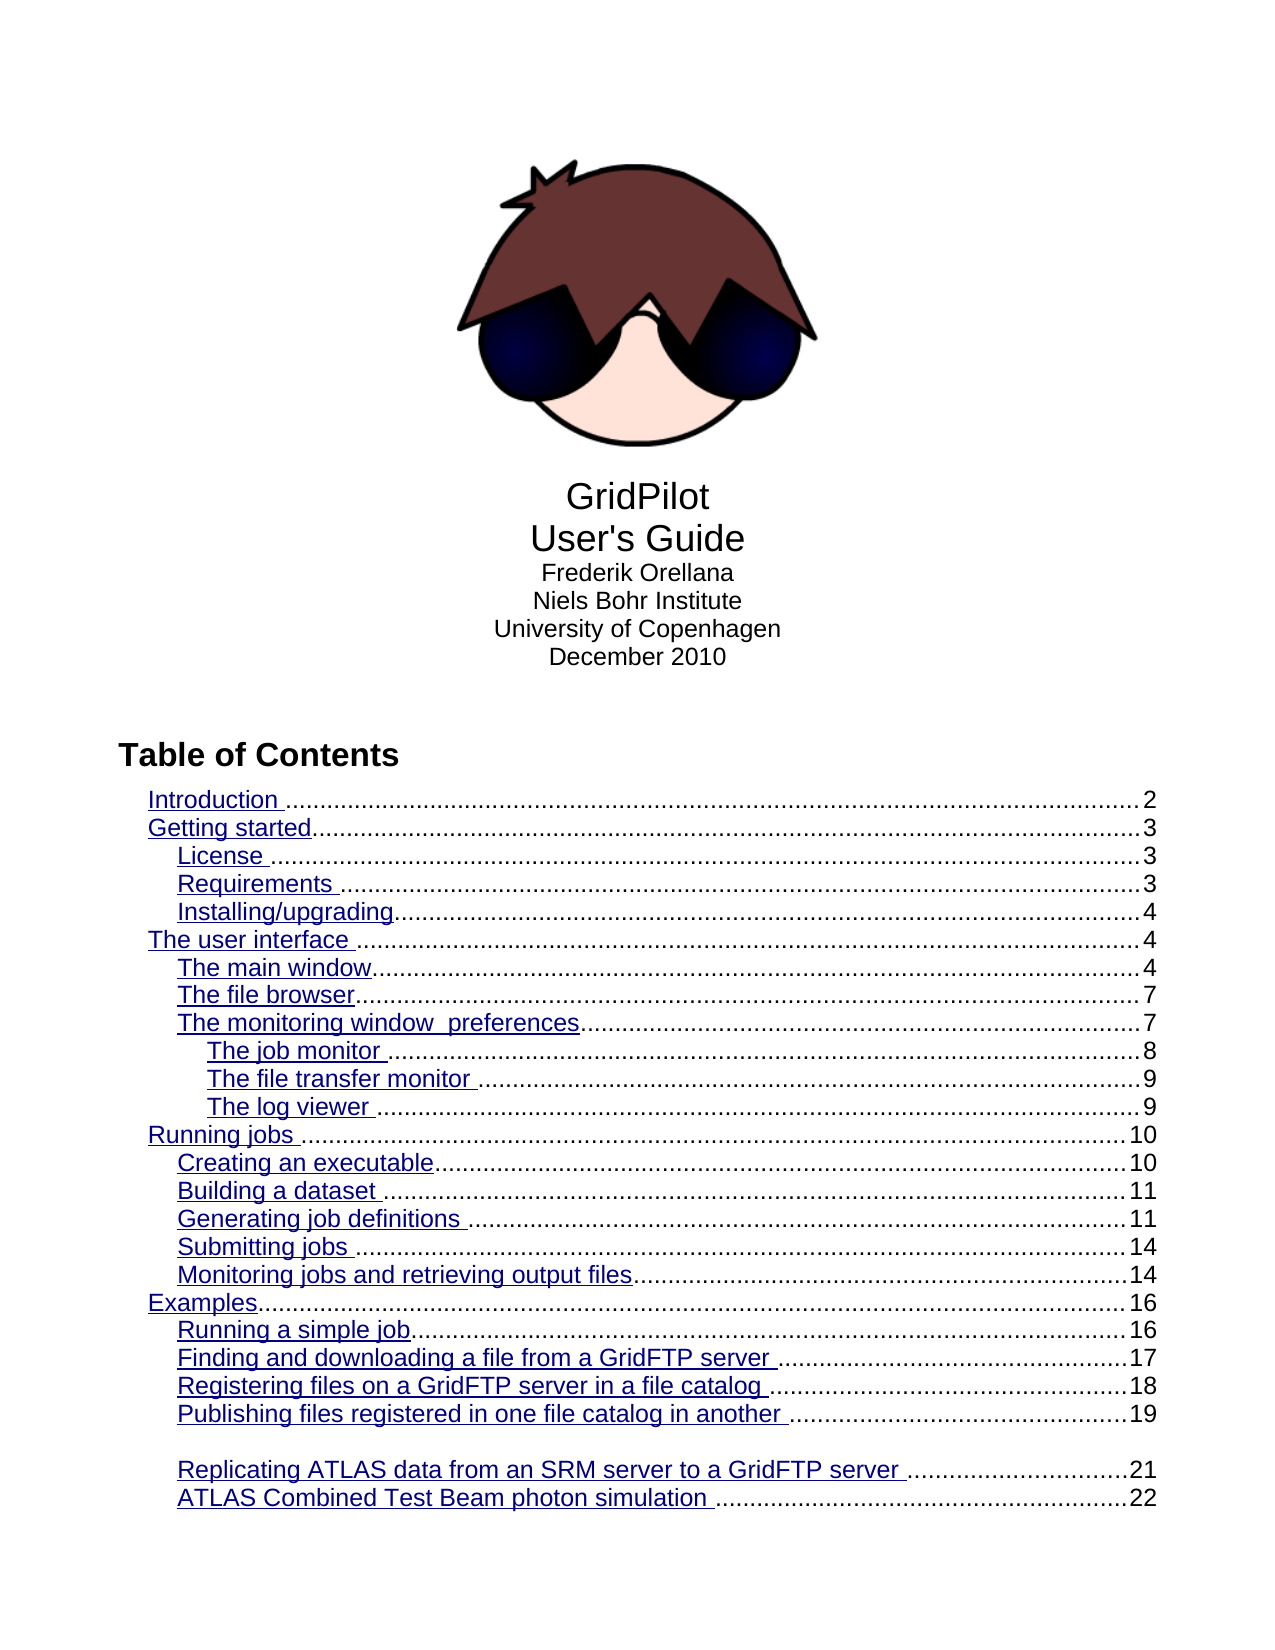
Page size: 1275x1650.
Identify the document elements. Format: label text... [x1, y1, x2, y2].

text Submitting jobs 14 [177, 1232, 1157, 1260]
text The log viewer 9 [207, 1093, 1157, 1121]
text The main window 4 [177, 953, 1157, 981]
text Niels Bohr Institute University of Copenhagen [118, 587, 1157, 643]
text The monitoring window preferences 7 [177, 1009, 1157, 1037]
text Finding and downloading a file from a GridFTP server 17 [177, 1344, 1157, 1372]
text License 3 [177, 842, 1157, 869]
text Running jobs 10 [148, 1121, 1157, 1149]
text Registering files on a GridFTP server in a file catalog 18 [177, 1372, 1157, 1400]
text Generating job definitions 11 [177, 1204, 1157, 1232]
text Running a simple job 16 [177, 1316, 1157, 1344]
text Publishing files registered in one file catalog in another 19 [177, 1400, 1157, 1428]
text Replicating ATLAS data from an SRM server to a GridFTP server 21 [177, 1428, 1157, 1484]
text Building a dataset 11 [177, 1177, 1157, 1204]
text Examples 16 [148, 1288, 1157, 1316]
text Monitoring jobs and retrieving output files 14 [177, 1260, 1157, 1288]
text ATLAS Combined Test Beam photon simulation 22 [177, 1484, 1157, 1512]
text Introduction 2 [148, 786, 1157, 814]
text The file browser 7 [177, 981, 1157, 1009]
text Frederik Orellana [118, 559, 1157, 587]
text The job monitor 8 [207, 1037, 1157, 1065]
text The user interface 4 [148, 925, 1157, 953]
subtitle Table of Contents [118, 736, 1157, 773]
text GridPilot User's Guide [118, 448, 1157, 559]
text December 2010 [118, 643, 1157, 671]
picture [456, 158, 819, 448]
text Getting started 3 [148, 814, 1157, 842]
text Creating an executable 10 [177, 1149, 1157, 1177]
text Requirements 3 [177, 869, 1157, 897]
text The file transfer monitor 9 [207, 1065, 1157, 1093]
text Installing/upgrading 4 [177, 897, 1157, 925]
